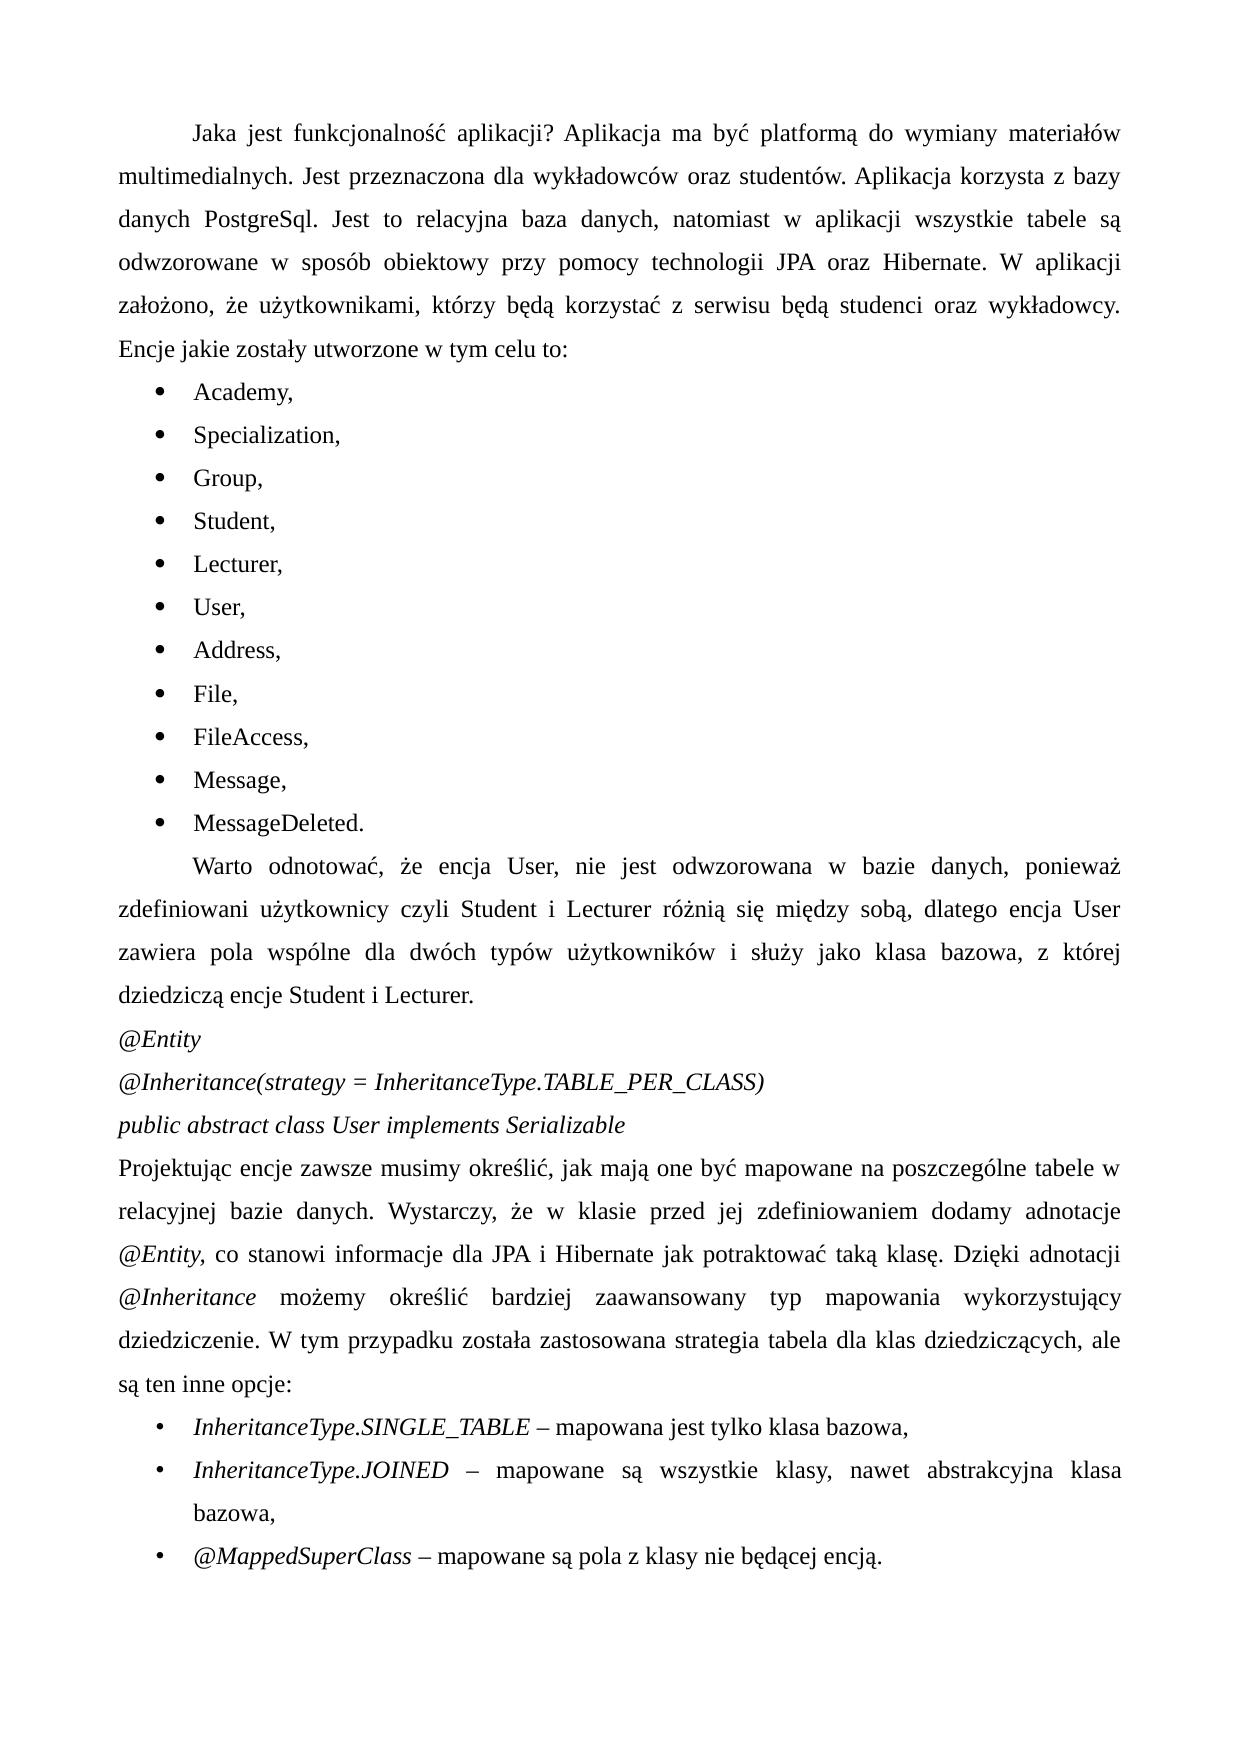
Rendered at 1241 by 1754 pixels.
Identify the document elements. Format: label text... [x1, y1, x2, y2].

list Specialization, [156, 420, 1122, 449]
list Group, [156, 463, 1122, 492]
text Jaka jest funkcjonalność aplikacji? Aplikacja ma być platformą do wymiany materiałów multimedialnych. Jest przeznaczona dla wykładowców oraz studentów. Aplikacja korzysta z bazy danych PostgreSql. Jest to relacyjna baza danych, natomiast w aplikacji wszystkie tabele są odwzorowane w sposób obiektowy przy pomocy technologii JPA oraz Hibernate. W aplikacji założono, że użytkownikami, którzy będą korzystać z serwisu będą studenci oraz wykładowcy. Encje jakie zostały utworzone w tym celu to: [118, 118, 1122, 362]
list MessageDeleted. [156, 808, 1122, 837]
list Academy, [156, 377, 1122, 406]
list Student, [156, 506, 1122, 535]
list User, [156, 592, 1122, 621]
list FileAccess, [156, 722, 1122, 751]
list Address, [156, 636, 1122, 664]
text public abstract class User implements Serializable [118, 1110, 1122, 1139]
list InheritanceType.JOINED – mapowane są wszystkie klasy, nawet abstrakcyjna klasa bazowa, [156, 1455, 1122, 1527]
list InheritanceType.SINGLE_TABLE – mapowana jest tylko klasa bazowa, [156, 1412, 1122, 1441]
list Message, [156, 765, 1122, 794]
list @MappedSuperClass – mapowane są pola z klasy nie będącej encją. [156, 1541, 1122, 1570]
text @Entity [118, 1024, 1122, 1052]
text @Inheritance(strategy = InheritanceType.TABLE_PER_CLASS) [118, 1067, 1122, 1096]
text Projektując encje zawsze musimy określić, jak mają one być mapowane na poszczególne tabele w relacyjnej bazie danych. Wystarczy, że w klasie przed jej zdefiniowaniem dodamy adnotacje @Entity, co stanowi informacje dla JPA i Hibernate jak potraktować taką klasę. Dzięki adnotacji @Inheritance możemy określić bardziej zaawansowany typ mapowania wykorzystujący dziedziczenie. W tym przypadku została zastosowana strategia tabela dla klas dziedziczących, ale są ten inne opcje: [118, 1153, 1122, 1397]
text Warto odnotować, że encja User, nie jest odwzorowana w bazie danych, ponieważ zdefiniowani użytkownicy czyli Student i Lecturer różnią się między sobą, dlatego encja User zawiera pola wspólne dla dwóch typów użytkowników i służy jako klasa bazowa, z której dziedziczą encje Student i Lecturer. [118, 851, 1122, 1009]
list File, [156, 679, 1122, 707]
list Lecturer, [156, 549, 1122, 578]
